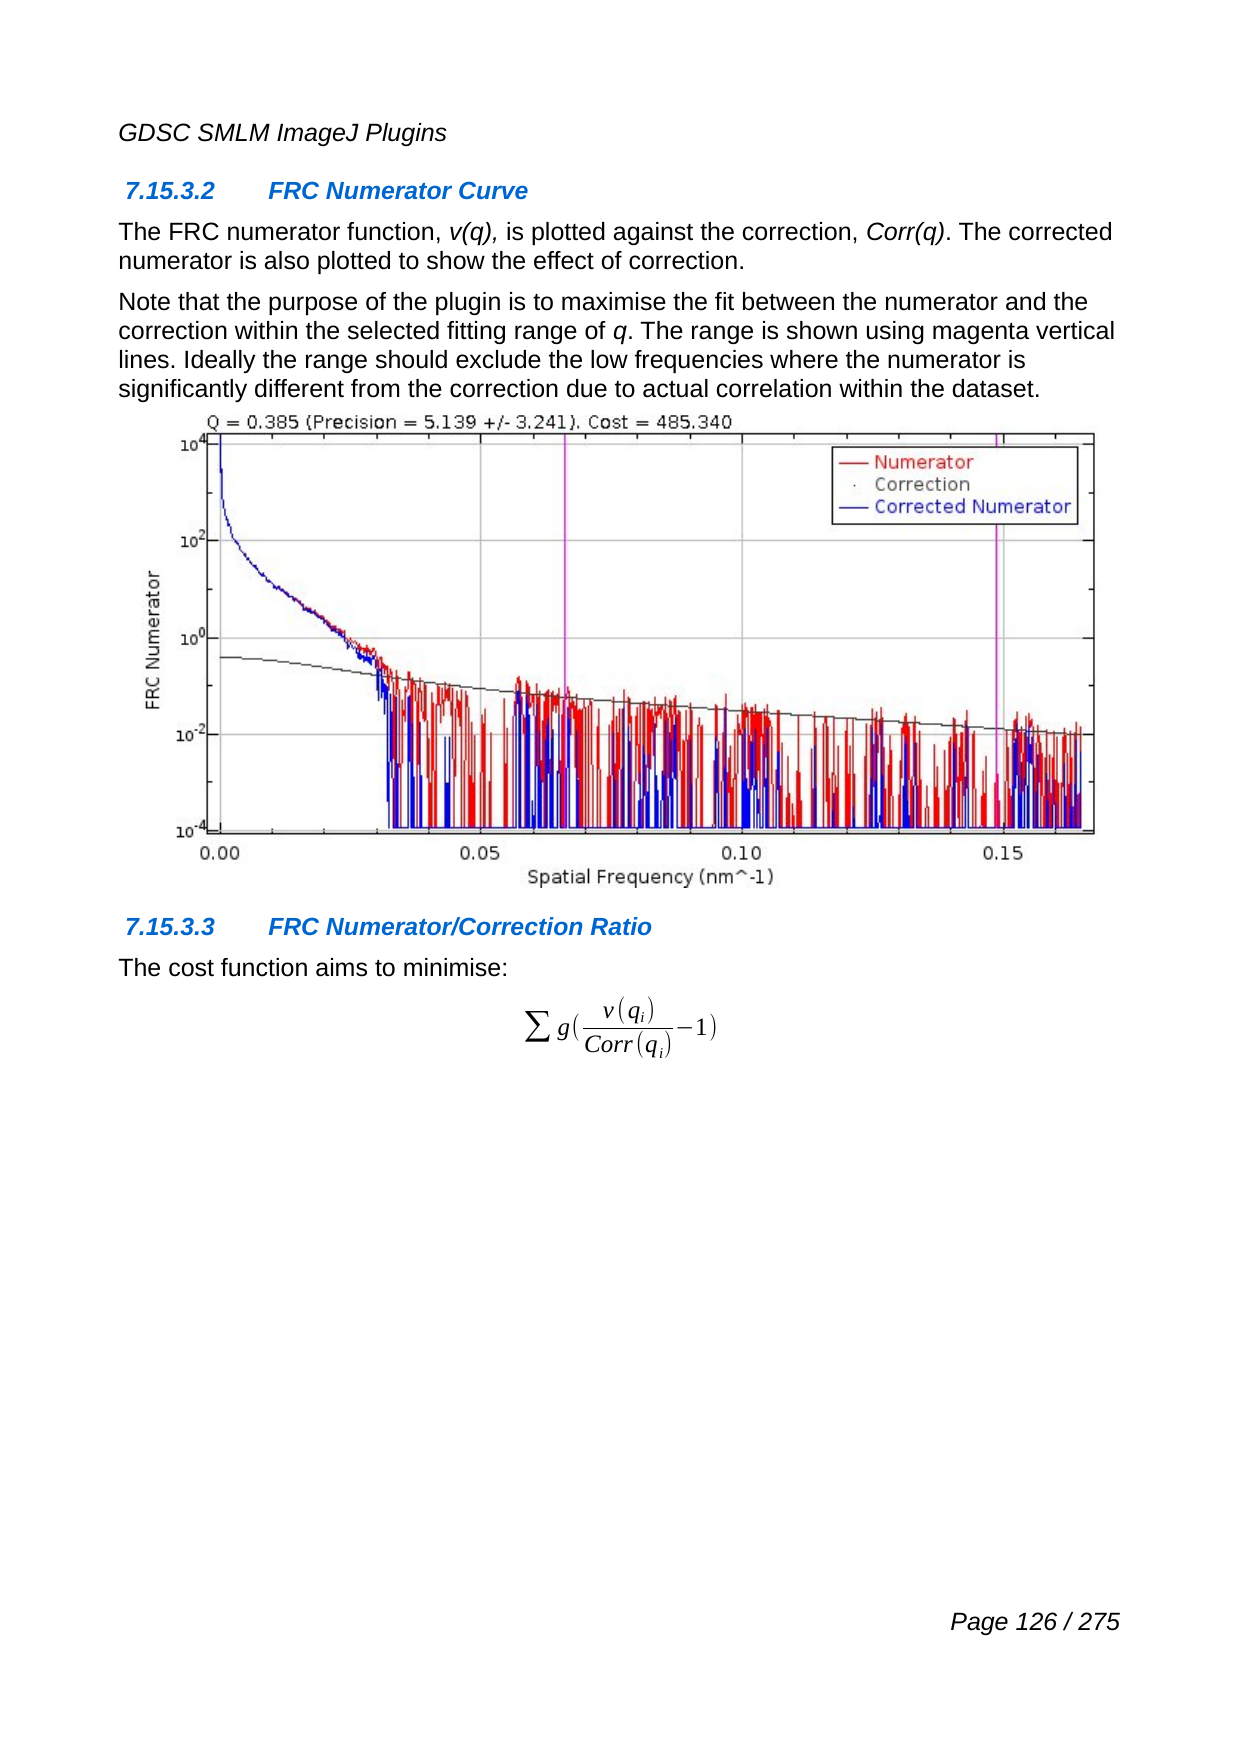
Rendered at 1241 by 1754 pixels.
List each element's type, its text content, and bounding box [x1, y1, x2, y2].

text The FRC numerator function, v(q), is plotted against the correction, Corr(q). The corrected numerator is also plotted to show the effect of correction. [118, 217, 1122, 275]
subtitle FRC Numerator/Correction Ratio [118, 912, 1122, 941]
picture [118, 415, 1123, 888]
subtitle FRC Numerator Curve [118, 176, 1122, 205]
text The cost function aims to minimise: [118, 953, 1122, 982]
text Note that the purpose of the plugin is to maximise the fit between the numerator and the correction within the selected fitting range of q. The range is shown using magenta vertical lines. Ideally the range should exclude the low frequencies where the numerator is significantly different from the correction due to actual correlation within the dataset. [118, 287, 1122, 402]
